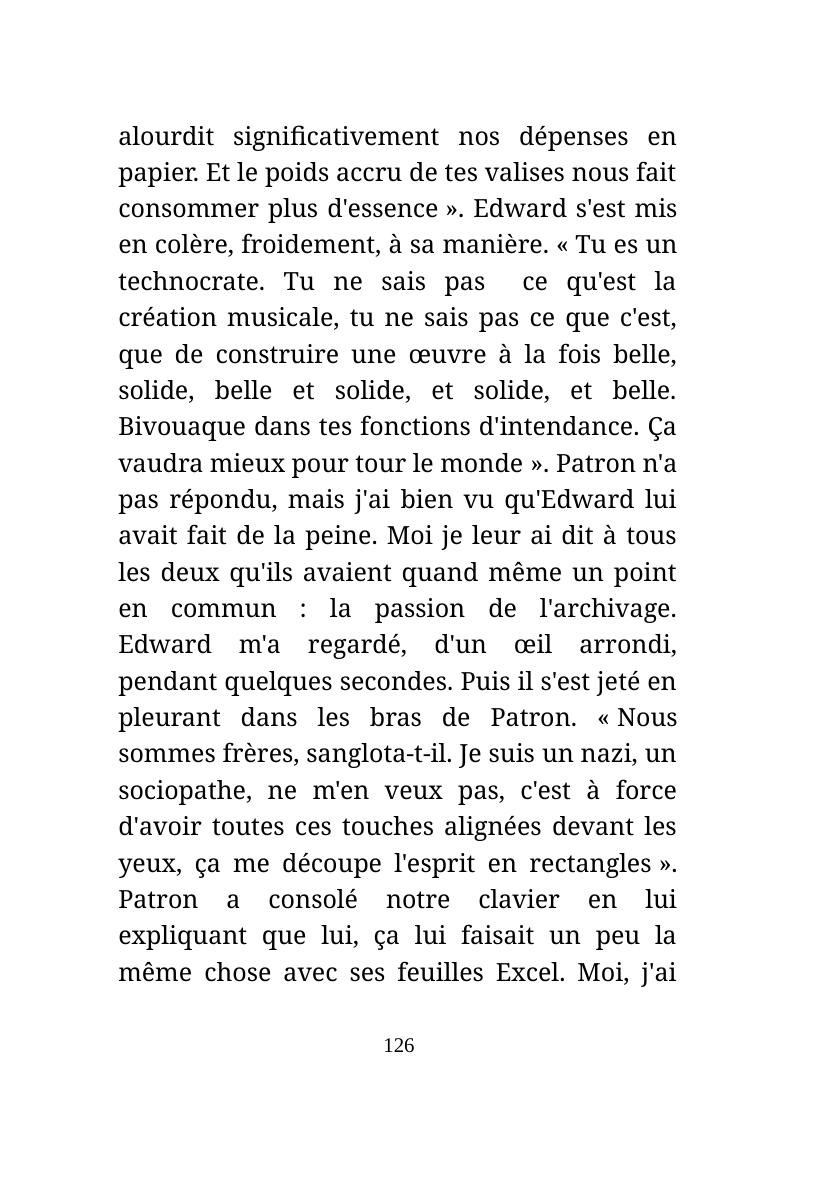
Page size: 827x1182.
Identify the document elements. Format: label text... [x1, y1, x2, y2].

text alourdit significativement nos dépenses en papier. Et le poids accru de tes valises nous fait consommer plus d'essence ». Edward s'est mis en colère, froidement, à sa manière. « Tu es un technocrate. Tu ne sais pas ce qu'est la création musicale, tu ne sais pas ce que c'est, que de construire une œuvre à la fois belle, solide, belle et solide, et solide, et belle. Bivouaque dans tes fonctions d'intendance. Ça vaudra mieux pour tour le monde ». Patron n'a pas répondu, mais j'ai bien vu qu'Edward lui avait fait de la peine. Moi je leur ai dit à tous les deux qu'ils avaient quand même un point en commun : la passion de l'archivage. Edward m'a regardé, d'un œil arrondi, pendant quelques secondes. Puis il s'est jeté en pleurant dans les bras de Patron. « Nous sommes frères, sanglota-t-il. Je suis un nazi, un sociopathe, ne m'en veux pas, c'est à force d'avoir toutes ces touches alignées devant les yeux, ça me découpe l'esprit en rectangles ». Patron a consolé notre clavier en lui expliquant que lui, ça lui faisait un peu la même chose avec ses feuilles Excel. Moi, j'ai [118, 118, 677, 988]
